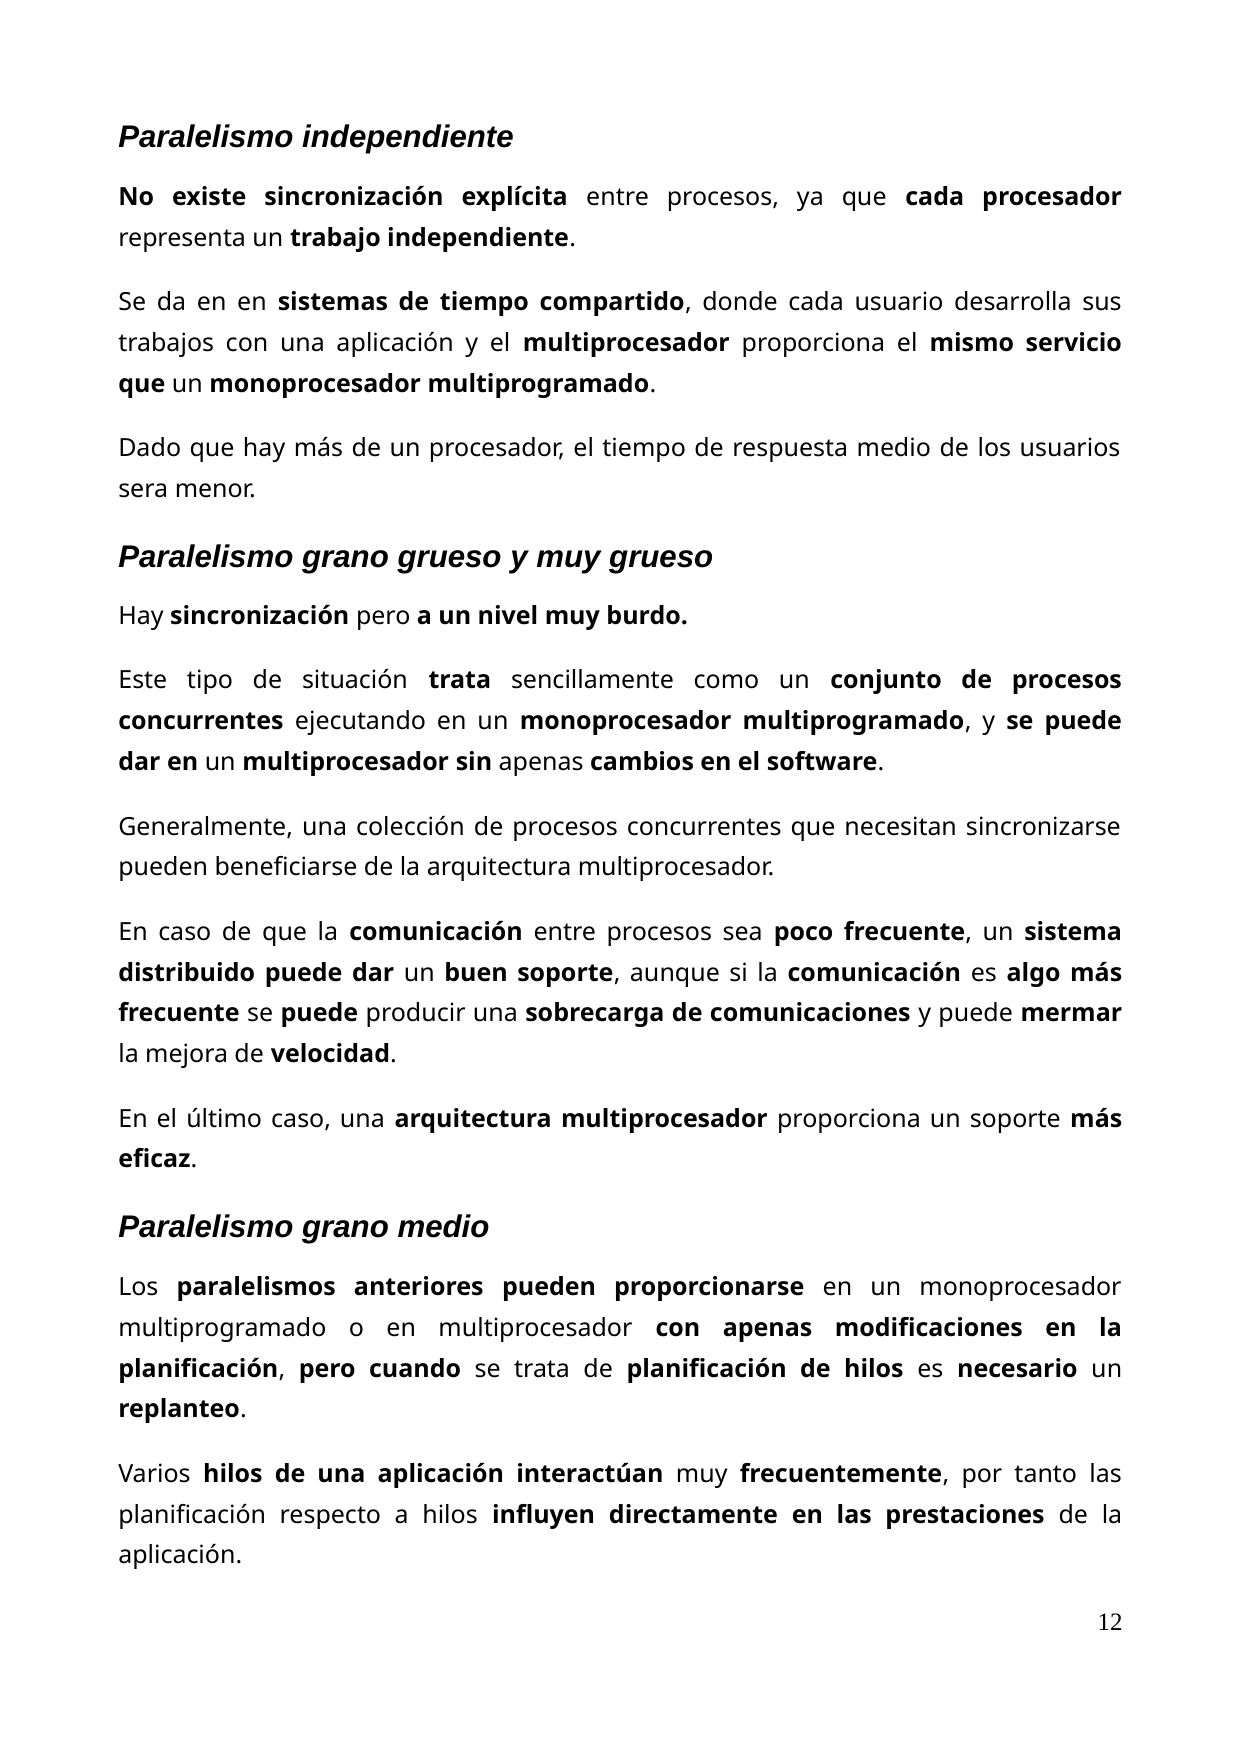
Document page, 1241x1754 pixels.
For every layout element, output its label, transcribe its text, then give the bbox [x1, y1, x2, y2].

text Hay sincronización pero a un nivel muy burdo. [118, 598, 1122, 632]
text Generalmente, una colección de procesos concurrentes que necesitan sincronizarse pueden beneficiarse de la arquitectura multiprocesador. [118, 808, 1122, 883]
subtitle Paralelismo grano grueso y muy grueso [118, 538, 1122, 573]
subtitle Paralelismo independiente [118, 118, 1122, 154]
subtitle Paralelismo grano medio [118, 1208, 1122, 1244]
text Se da en en sistemas de tiempo compartido, donde cada usuario desarrolla sus trabajos con una aplicación y el multiprocesador proporciona el mismo servicio que un monoprocesador multiprogramado. [118, 283, 1122, 399]
text Este tipo de situación trata sencillamente como un conjunto de procesos concurrentes ejecutando en un monoprocesador multiprogramado, y se puede dar en un multiprocesador sin apenas cambios en el software. [118, 662, 1122, 778]
text No existe sincronización explícita entre procesos, ya que cada procesador representa un trabajo independiente. [118, 178, 1122, 253]
text Los paralelismos anteriores pueden proporcionarse en un monoprocesador multiprogramado o en multiprocesador con apenas modificaciones en la planificación, pero cuando se trata de planificación de hilos es necesario un replanteo. [118, 1268, 1122, 1425]
text Varios hilos de una aplicación interactúan muy frecuentemente, por tanto las planificación respecto a hilos influyen directamente en las prestaciones de la aplicación. [118, 1455, 1122, 1571]
text En caso de que la comunicación entre procesos sea poco frecuente, un sistema distribuido puede dar un buen soporte, aunque si la comunicación es algo más frecuente se puede producir una sobrecarga de comunicaciones y puede mermar la mejora de velocidad. [118, 913, 1122, 1070]
text Dado que hay más de un procesador, el tiempo de respuesta medio de los usuarios sera menor. [118, 429, 1122, 504]
text En el último caso, una arquitectura multiprocesador proporciona un soporte más eficaz. [118, 1100, 1122, 1175]
